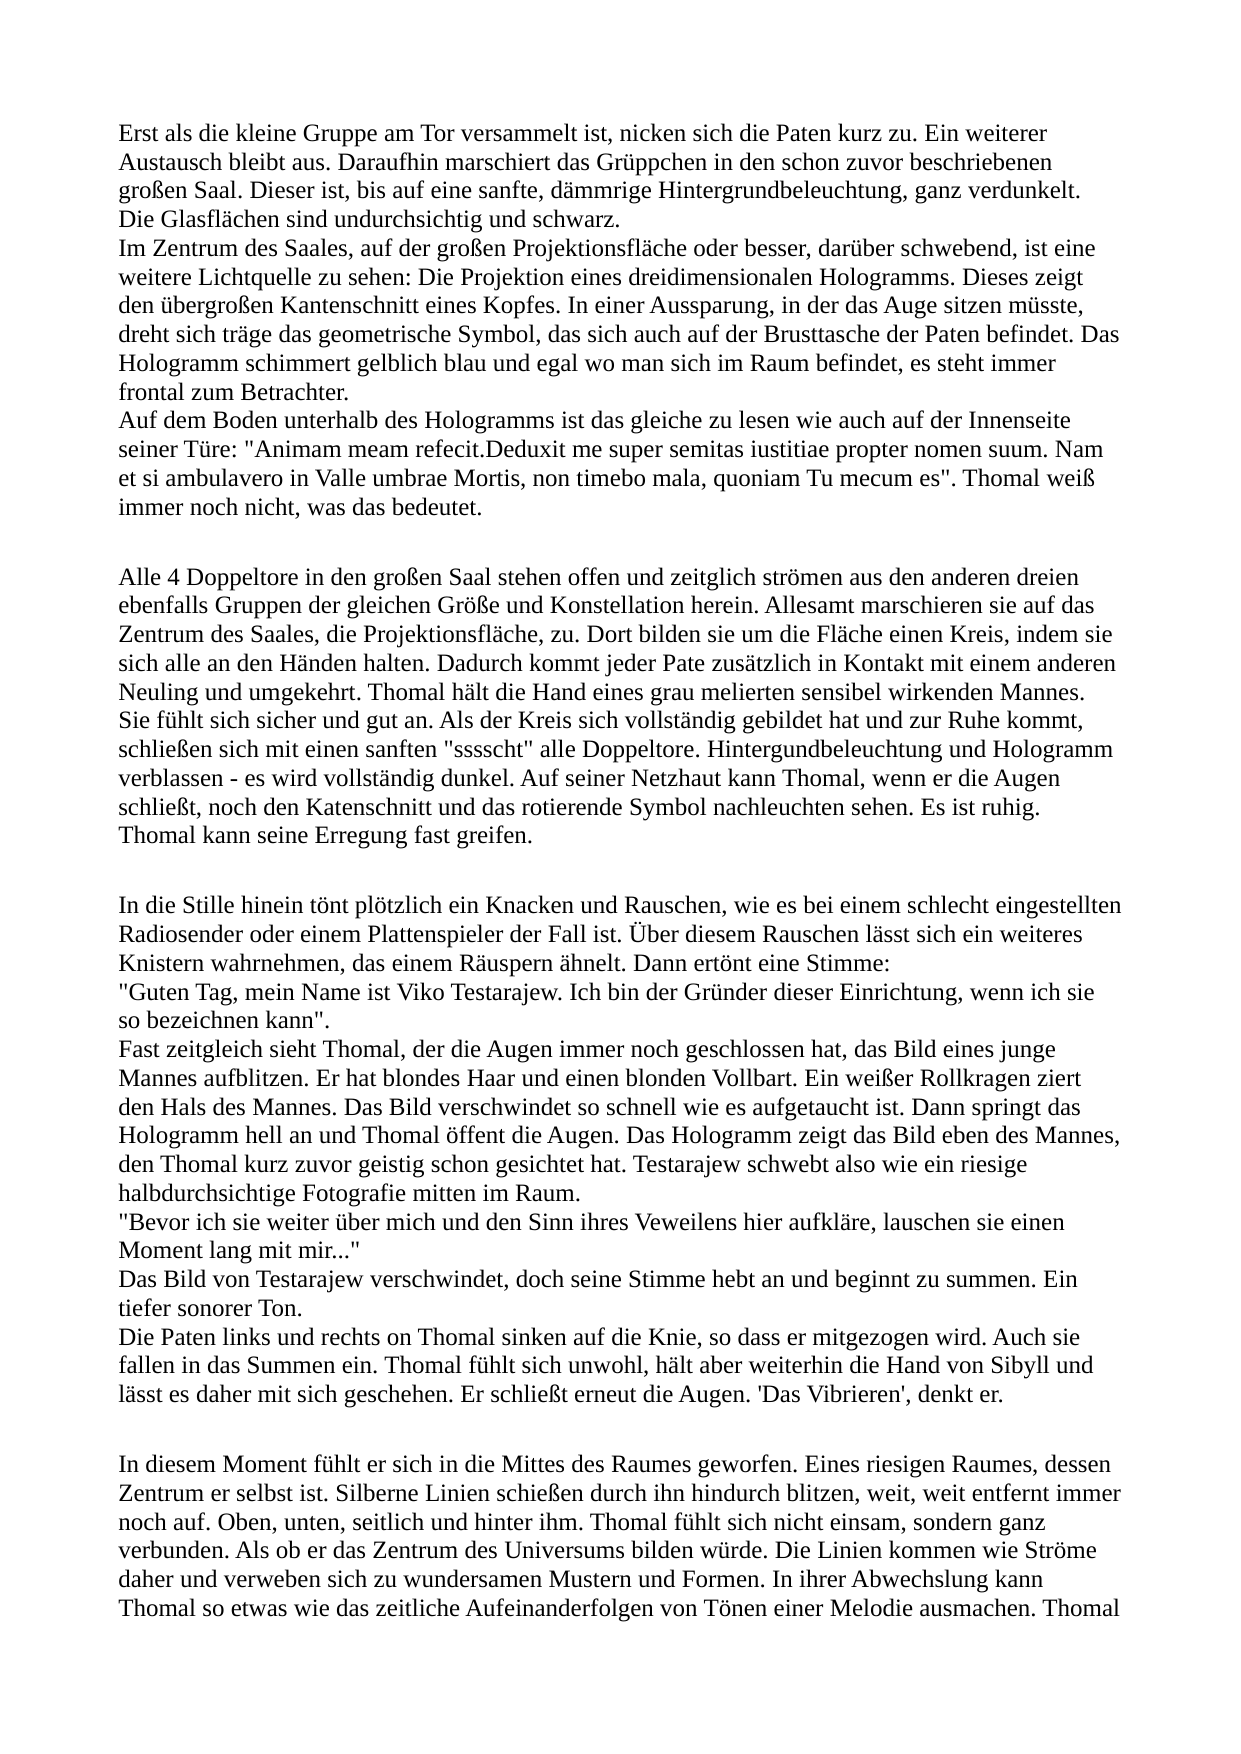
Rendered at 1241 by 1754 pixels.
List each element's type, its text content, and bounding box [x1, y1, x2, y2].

text In die Stille hinein tönt plötzlich ein Knacken und Rauschen, wie es bei einem schlecht eingestellten Radiosender oder einem Plattenspieler der Fall ist. Über diesem Rauschen lässt sich ein weiteres Knistern wahrnehmen, das einem Räuspern ähnelt. Dann ertönt eine Stimme: [118, 891, 1122, 977]
text Fast zeitgleich sieht Thomal, der die Augen immer noch geschlossen hat, das Bild eines junge Mannes aufblitzen. Er hat blondes Haar und einen blonden Vollbart. Ein weißer Rollkragen ziert den Hals des Mannes. Das Bild verschwindet so schnell wie es aufgetaucht ist. Dann springt das Hologramm hell an und Thomal öffent die Augen. Das Hologramm zeigt das Bild eben des Mannes, den Thomal kurz zuvor geistig schon gesichtet hat. Testarajew schwebt also wie ein riesige halbdurchsichtige Fotografie mitten im Raum. [118, 1034, 1122, 1207]
text In diesem Moment fühlt er sich in die Mittes des Raumes geworfen. Eines riesigen Raumes, dessen Zentrum er selbst ist. Silberne Linien schießen durch ihn hindurch blitzen, weit, weit entfernt immer noch auf. Oben, unten, seitlich und hinter ihm. Thomal fühlt sich nicht einsam, sondern ganz verbunden. Als ob er das Zentrum des Universums bilden würde. Die Linien kommen wie Ströme daher und verweben sich zu wundersamen Mustern und Formen. In ihrer Abwechslung kann Thomal so etwas wie das zeitliche Aufeinanderfolgen von Tönen einer Melodie ausmachen. Thomal [118, 1449, 1122, 1622]
text "Bevor ich sie weiter über mich und den Sinn ihres Veweilens hier aufkläre, lauschen sie einen Moment lang mit mir..." [118, 1207, 1122, 1264]
text Das Bild von Testarajew verschwindet, doch seine Stimme hebt an und beginnt zu summen. Ein tiefer sonorer Ton. [118, 1264, 1122, 1322]
text "Guten Tag, mein Name ist Viko Testarajew. Ich bin der Gründer dieser Einrichtung, wenn ich sie so bezeichnen kann". [118, 977, 1122, 1034]
text Erst als die kleine Gruppe am Tor versammelt ist, nicken sich die Paten kurz zu. Ein weiterer Austausch bleibt aus. Daraufhin marschiert das Grüppchen in den schon zuvor beschriebenen großen Saal. Dieser ist, bis auf eine sanfte, dämmrige Hintergrundbeleuchtung, ganz verdunkelt. Die Glasflächen sind undurchsichtig und schwarz. [118, 118, 1122, 233]
text Alle 4 Doppeltore in den großen Saal stehen offen und zeitglich strömen aus den anderen dreien ebenfalls Gruppen der gleichen Größe und Konstellation herein. Allesamt marschieren sie auf das Zentrum des Saales, die Projektionsfläche, zu. Dort bilden sie um die Fläche einen Kreis, indem sie sich alle an den Händen halten. Dadurch kommt jeder Pate zusätzlich in Kontakt mit einem anderen Neuling und umgekehrt. Thomal hält die Hand eines grau melierten sensibel wirkenden Mannes. Sie fühlt sich sicher und gut an. Als der Kreis sich vollständig gebildet hat und zur Ruhe kommt, schließen sich mit einen sanften "sssscht" alle Doppeltore. Hintergundbeleuchtung und Hologramm verblassen - es wird vollständig dunkel. Auf seiner Netzhaut kann Thomal, wenn er die Augen schließt, noch den Katenschnitt und das rotierende Symbol nachleuchten sehen. Es ist ruhig. Thomal kann seine Erregung fast greifen. [118, 562, 1122, 849]
text Im Zentrum des Saales, auf der großen Projektionsfläche oder besser, darüber schwebend, ist eine weitere Lichtquelle zu sehen: Die Projektion eines dreidimensionalen Hologramms. Dieses zeigt den übergroßen Kantenschnitt eines Kopfes. In einer Aussparung, in der das Auge sitzen müsste, dreht sich träge das geometrische Symbol, das sich auch auf der Brusttasche der Paten befindet. Das Hologramm schimmert gelblich blau und egal wo man sich im Raum befindet, es steht immer frontal zum Betrachter. [118, 233, 1122, 406]
text Auf dem Boden unterhalb des Hologramms ist das gleiche zu lesen wie auch auf der Innenseite seiner Türe: "Animam meam refecit.Deduxit me super semitas iustitiae propter nomen suum. Nam et si ambulavero in Valle umbrae Mortis, non timebo mala, quoniam Tu mecum es". Thomal weiß immer noch nicht, was das bedeutet. [118, 406, 1122, 521]
text Die Paten links und rechts on Thomal sinken auf die Knie, so dass er mitgezogen wird. Auch sie fallen in das Summen ein. Thomal fühlt sich unwohl, hält aber weiterhin die Hand von Sibyll und lässt es daher mit sich geschehen. Er schließt erneut die Augen. 'Das Vibrieren', denkt er. [118, 1322, 1122, 1408]
